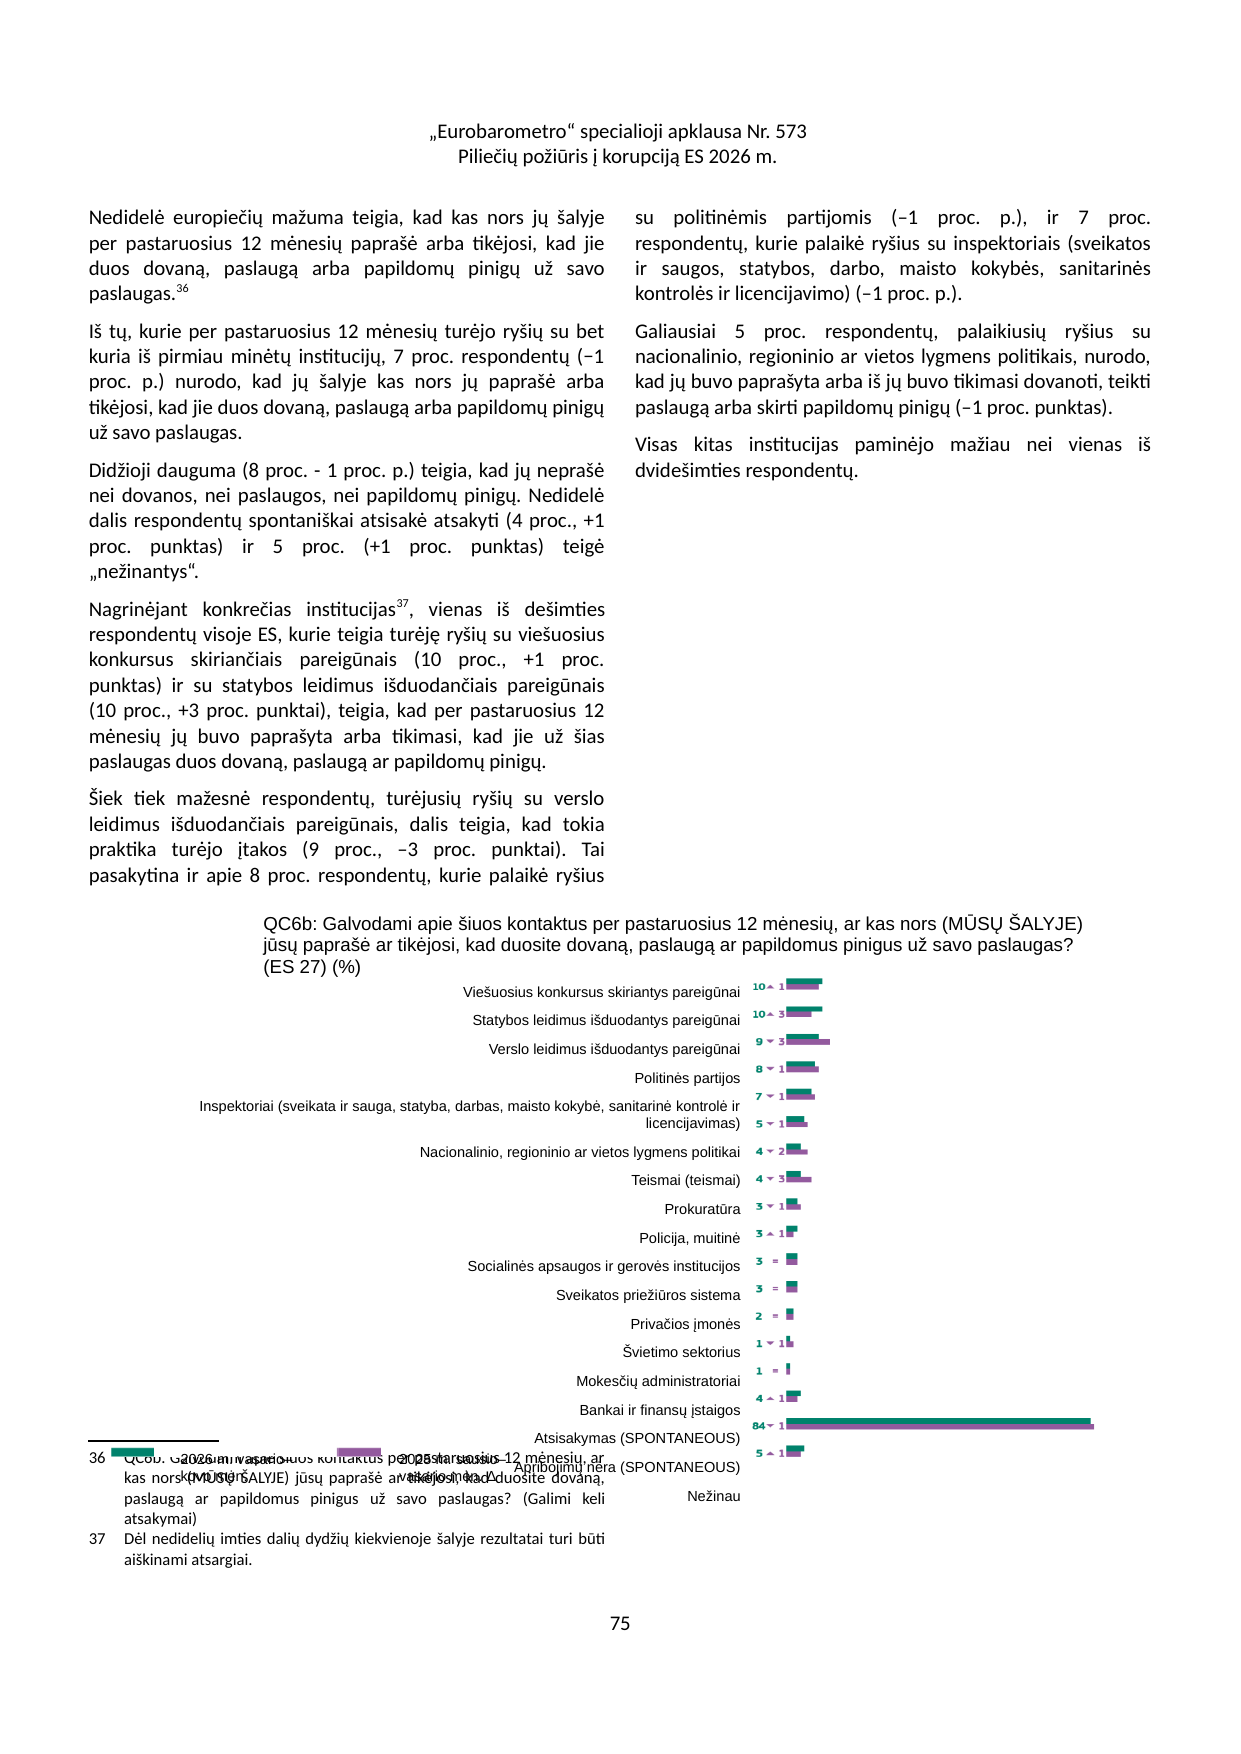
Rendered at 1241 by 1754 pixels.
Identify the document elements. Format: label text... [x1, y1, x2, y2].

text Iš tų, kurie per pastaruosius 12 mėnesių turėjo ryšių su bet kuria iš pirmiau minėtų institucijų, 7 proc. respondentų (−1 proc. p.) nurodo, kad jų šalyje kas nors jų paprašė arba tikėjosi, kad jie duos dovaną, paslaugą arba papildomų pinigų už savo paslaugas. [88, 318, 605, 445]
text Didžioji dauguma (8 proc. - 1 proc. p.) teigia, kad jų neprašė nei dovanos, nei paslaugos, nei papildomų pinigų. Nedidelė dalis respondentų spontaniškai atsisakė atsakyti (4 proc., +1 proc. punktas) ir 5 proc. (+1 proc. punktas) teigė „nežinantys“. [88, 457, 605, 584]
text Šiek tiek mažesnė respondentų, turėjusių ryšių su verslo leidimus išduodančiais pareigūnais, dalis teigia, kad tokia praktika turėjo įtakos (9 proc., –3 proc. punktai). Tai pasakytina ir apie 8 proc. respondentų, kurie palaikė ryšius [88, 786, 605, 887]
text su politinėmis partijomis (–1 proc. p.), ir 7 proc. respondentų, kurie palaikė ryšius su inspektoriais (sveikatos ir saugos, statybos, darbo, maisto kokybės, sanitarinės kontrolės ir licencijavimo) (–1 proc. p.). [635, 204, 1152, 306]
picture [750, 971, 1099, 1462]
text QC6b. Galvodami apie šiuos kontaktus per pastaruosius 12 mėnesių, ar kas nors (MŪSŲ ŠALYJE) jūsų paprašė ar tikėjosi, kad duosite dovaną, paslaugą ar papildomus pinigus už savo paslaugas? (Galimi keli atsakymai) [88, 1447, 605, 1529]
text Nagrinėjant konkrečias institucijas, vienas iš dešimties respondentų visoje ES, kurie teigia turėję ryšių su viešuosius konkursus skiriančiais pareigūnais (10 proc., +1 proc. punktas) ir su statybos leidimus išduodančiais pareigūnais (10 proc., +3 proc. punktai), teigia, kad per pastaruosius 12 mėnesių jų buvo paprašyta arba tikimasi, kad jie už šias paslaugas duos dovaną, paslaugą ar papildomų pinigų. [88, 596, 605, 774]
picture [106, 1446, 381, 1457]
text Visas kitas institucijas paminėjo mažiau nei vienas iš dvidešimties respondentų. [635, 431, 1152, 482]
text Galiausiai 5 proc. respondentų, palaikiusių ryšius su nacionalinio, regioninio ar vietos lygmens politikais, nurodo, kad jų buvo paprašyta arba iš jų buvo tikimasi dovanoti, teikti paslaugą arba skirti papildomų pinigų (–1 proc. punktas). [635, 318, 1152, 419]
text Nedidelė europiečių mažuma teigia, kad kas nors jų šalyje per pastaruosius 12 mėnesių paprašė arba tikėjosi, kad jie duos dovaną, paslaugą arba papildomų pinigų už savo paslaugas. [88, 204, 605, 306]
text Dėl nedidelių imties dalių dydžių kiekvienoje šalyje rezultatai turi būti aiškinami atsargiai. [88, 1529, 605, 1569]
